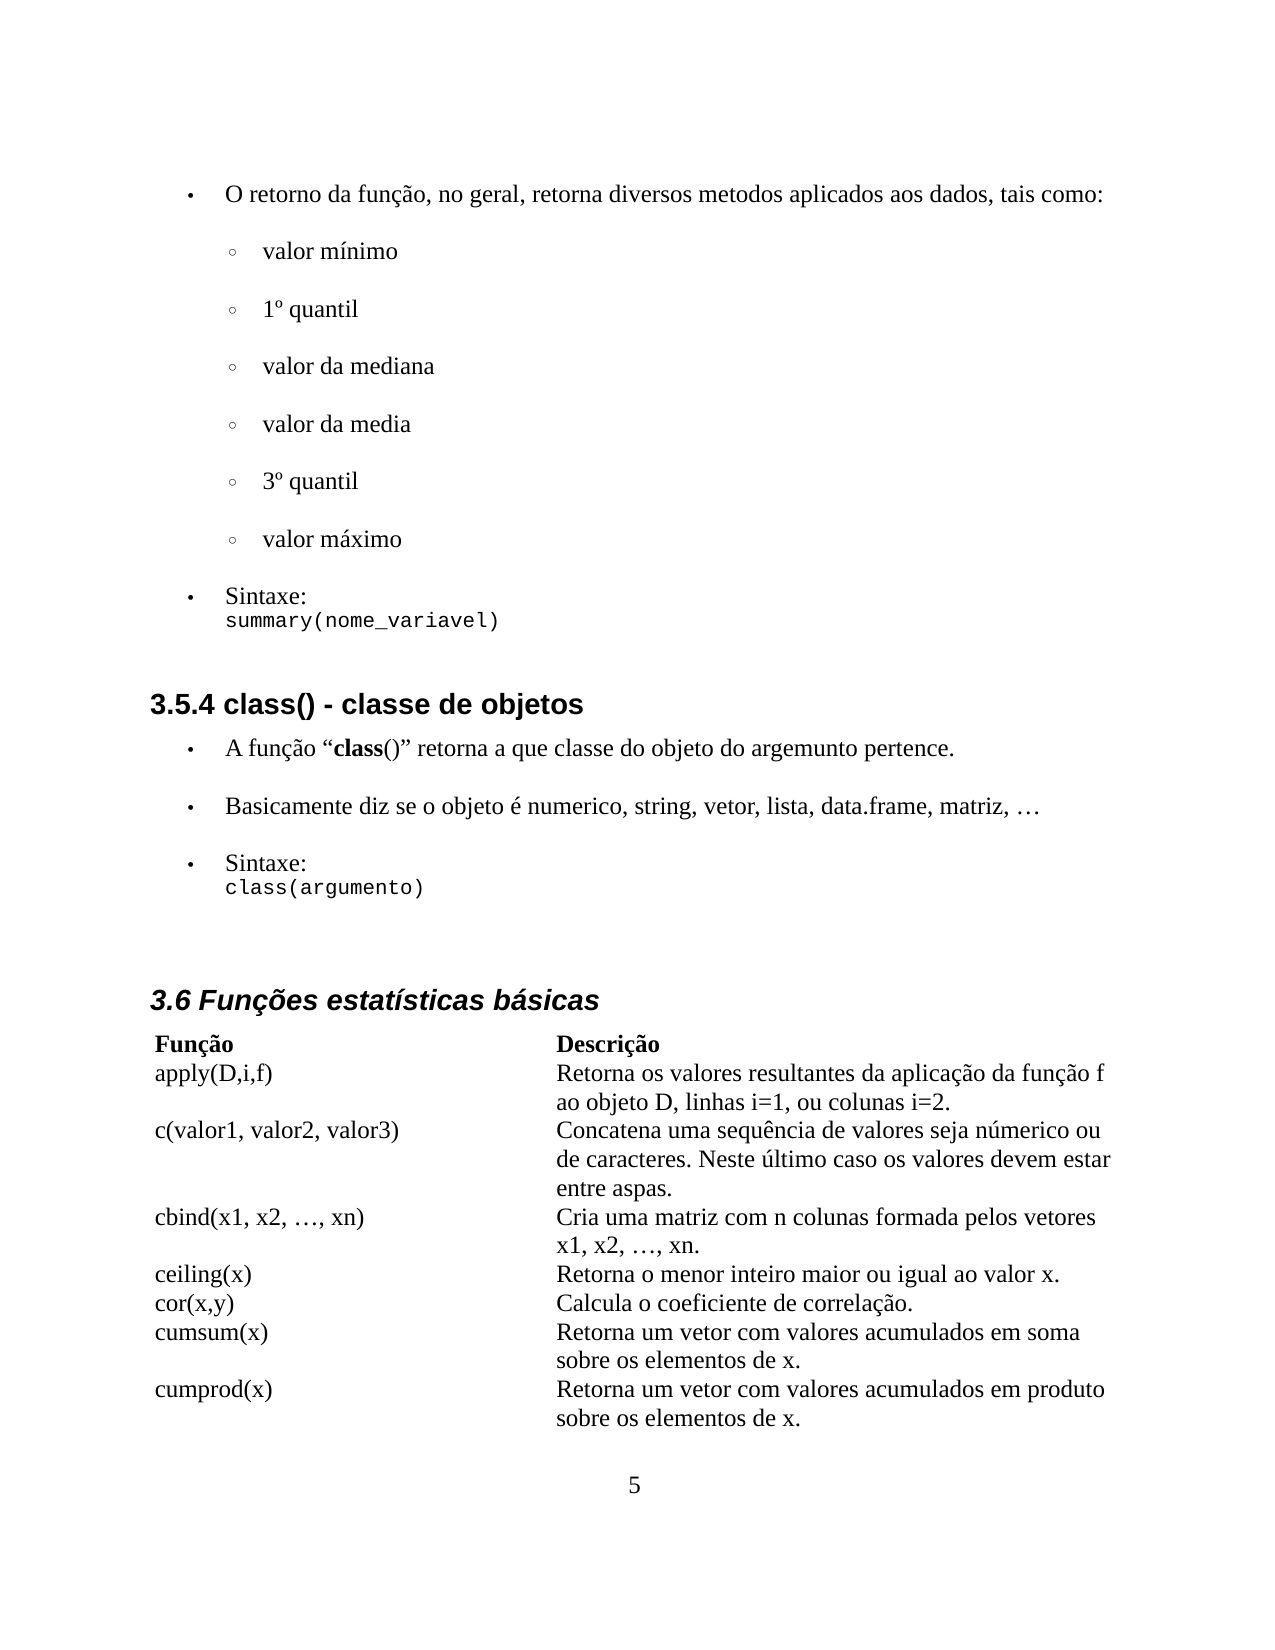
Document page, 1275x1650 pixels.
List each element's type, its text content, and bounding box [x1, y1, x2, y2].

list 3º quantil [225, 466, 1125, 524]
list valor da mediana [225, 351, 1125, 409]
table_cell cumprod(x) [150, 1374, 551, 1432]
table_cell Cria uma matriz com n colunas formada pelos vetores x1, x2, …, xn. [551, 1202, 1125, 1259]
list O retorno da função, no geral, retorna diversos metodos aplicados aos dados, tais como: [187, 179, 1125, 236]
list Basicamente diz se o objeto é numerico, string, vetor, lista, data.frame, matriz, … [187, 791, 1125, 848]
table_cell Retorna os valores resultantes da aplicação da função f ao objeto D, linhas i=1, ou colunas i=2. [551, 1058, 1125, 1116]
table_cell ceiling(x) [150, 1259, 551, 1288]
table_cell cor(x,y) [150, 1288, 551, 1317]
table_header Função [150, 1029, 551, 1058]
table_cell Concatena uma sequência de valores seja númerico ou de caracteres. Neste último caso os valores devem estar entre aspas. [551, 1116, 1125, 1202]
table_cell Retorna um vetor com valores acumulados em soma sobre os elementos de x. [551, 1317, 1125, 1374]
list valor mínimo [225, 236, 1125, 294]
list Sintaxe: summary(nome_variavel) [187, 581, 1125, 662]
list valor da media [225, 409, 1125, 466]
subtitle 3.5.4 class() - classe de objetos [150, 687, 1125, 721]
list A função “class()” retorna a que classe do objeto do argemunto pertence. [187, 733, 1125, 791]
table_header Descrição [551, 1029, 1125, 1058]
table_cell Calcula o coeficiente de correlação. [551, 1288, 1125, 1317]
table_cell Retorna um vetor com valores acumulados em produto sobre os elementos de x. [551, 1374, 1125, 1432]
list valor máximo [225, 524, 1125, 581]
list [187, 150, 1125, 179]
table_cell apply(D,i,f) [150, 1058, 551, 1116]
table_cell Retorna o menor inteiro maior ou igual ao valor x. [551, 1259, 1125, 1288]
list Sintaxe: class(argumento) [187, 848, 1125, 929]
table_cell cumsum(x) [150, 1317, 551, 1374]
table_cell cbind(x1, x2, …, xn) [150, 1202, 551, 1259]
list 1º quantil [225, 294, 1125, 351]
subtitle 3.6 Funções estatísticas básicas [150, 983, 1125, 1017]
table_cell c(valor1, valor2, valor3) [150, 1116, 551, 1202]
